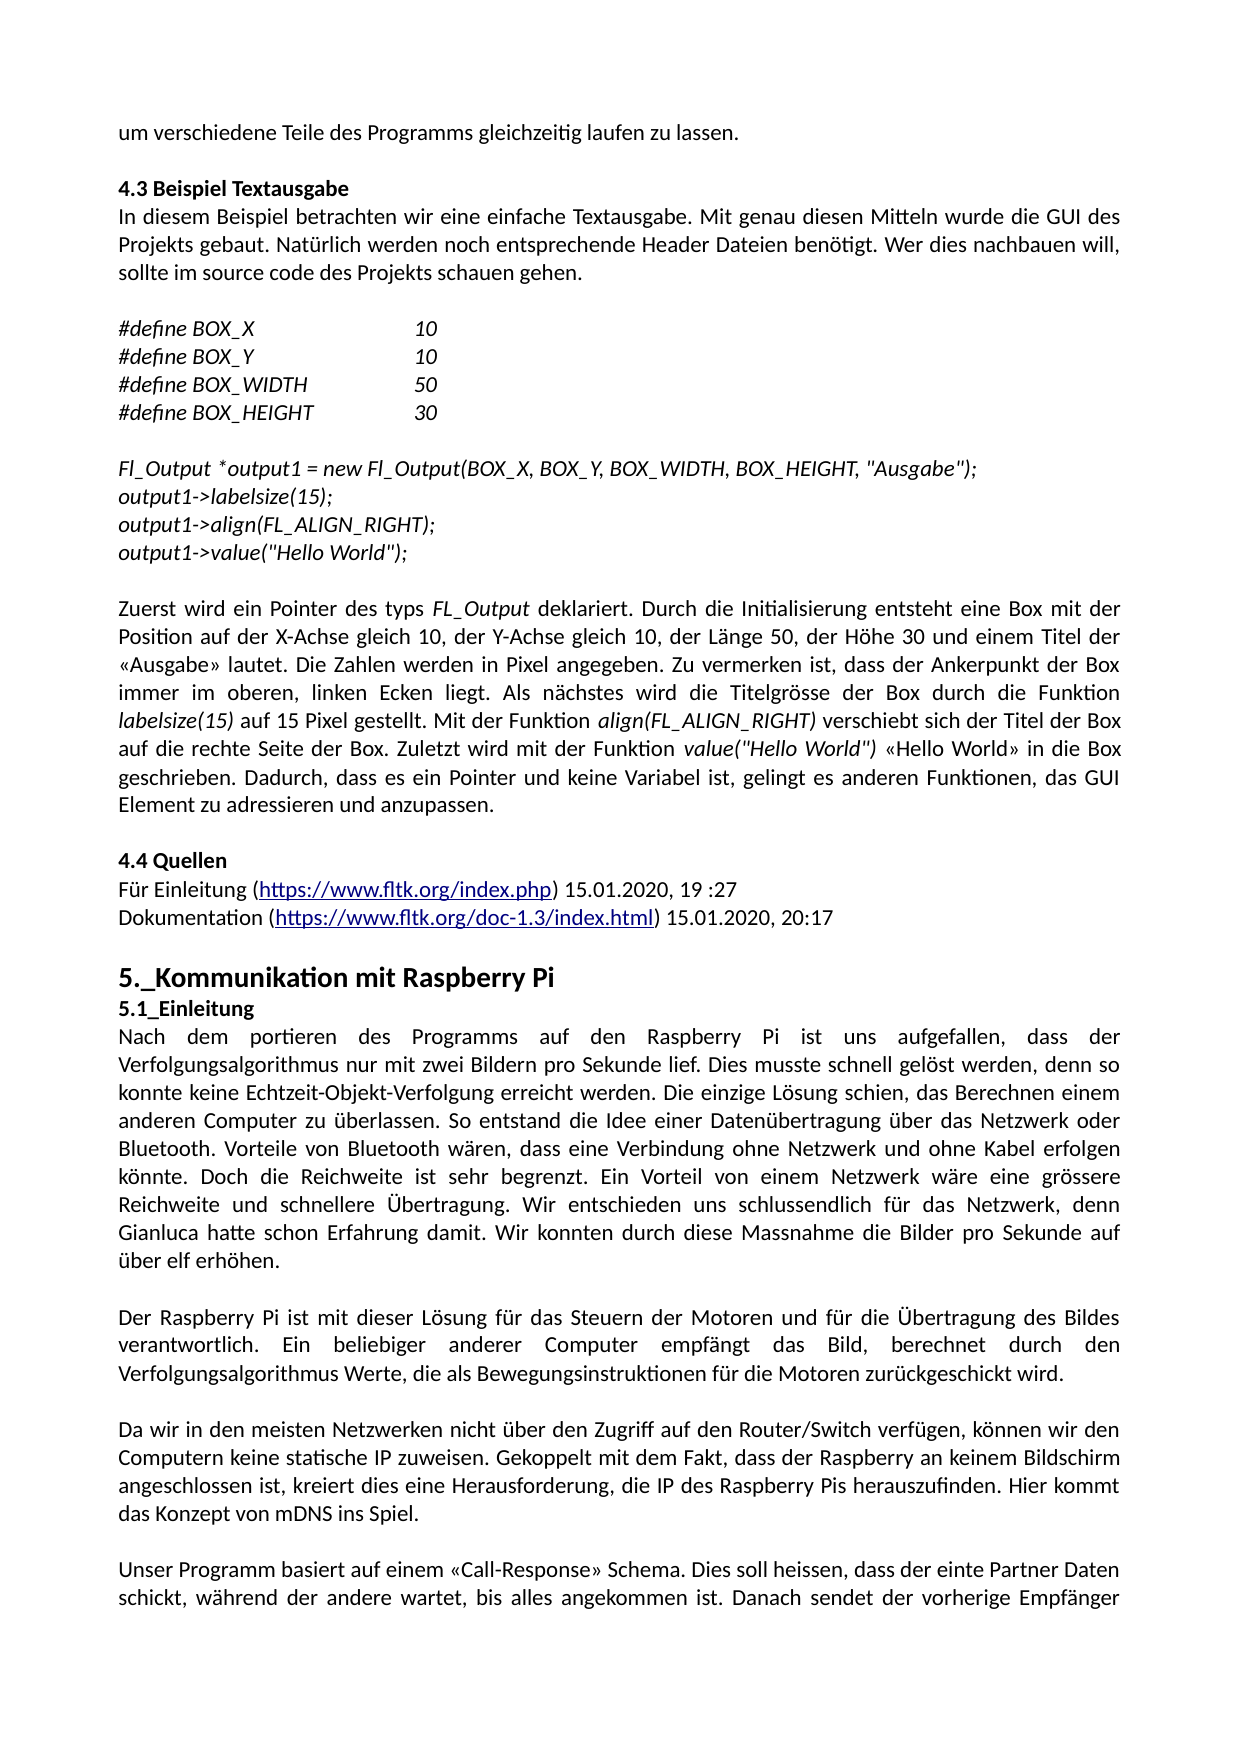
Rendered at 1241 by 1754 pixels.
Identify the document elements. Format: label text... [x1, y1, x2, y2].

text #define BOX_WIDTH 50 [118, 370, 1122, 398]
text In diesem Beispiel betrachten wir eine einfache Textausgabe. Mit genau diesen Mitteln wurde die GUI des Projekts gebaut. Natürlich werden noch entsprechende Header Dateien benötigt. Wer dies nachbauen will, sollte im source code des Projekts schauen gehen. [118, 202, 1122, 286]
text 5._Kommunikation mit Raspberry Pi [118, 959, 1122, 994]
text 4.3 Beispiel Textausgabe [118, 174, 1122, 202]
text #define BOX_X 10 [118, 314, 1122, 342]
text #define BOX_Y 10 [118, 342, 1122, 370]
text Unser Programm basiert auf einem «Call-Response» Schema. Dies soll heissen, dass der einte Partner Daten schickt, während der andere wartet, bis alles angekommen ist. Danach sendet der vorherige Empfänger [118, 1555, 1122, 1611]
text Da wir in den meisten Netzwerken nicht über den Zugriff auf den Router/Switch verfügen, können wir den Computern keine statische IP zuweisen. Gekoppelt mit dem Fakt, dass der Raspberry an keinem Bildschirm angeschlossen ist, kreiert dies eine Herausforderung, die IP des Raspberry Pis herauszufinden. Hier kommt das Konzept von mDNS ins Spiel. [118, 1415, 1122, 1527]
text Fl_Output *output1 = new Fl_Output(BOX_X, BOX_Y, BOX_WIDTH, BOX_HEIGHT, "Ausgabe"); [118, 454, 1122, 482]
text 4.4 Quellen [118, 847, 1122, 875]
text Nach dem portieren des Programms auf den Raspberry Pi ist uns aufgefallen, dass der Verfolgungsalgorithmus nur mit zwei Bildern pro Sekunde lief. Dies musste schnell gelöst werden, denn so konnte keine Echtzeit-Objekt-Verfolgung erreicht werden. Die einzige Lösung schien, das Berechnen einem anderen Computer zu überlassen. So entstand die Idee einer Datenübertragung über das Netzwerk oder Bluetooth. Vorteile von Bluetooth wären, dass eine Verbindung ohne Netzwerk und ohne Kabel erfolgen könnte. Doch die Reichweite ist sehr begrenzt. Ein Vorteil von einem Netzwerk wäre eine grössere Reichweite und schnellere Übertragung. Wir entschieden uns schlussendlich für das Netzwerk, denn Gianluca hatte schon Erfahrung damit. Wir konnten durch diese Massnahme die Bilder pro Sekunde auf über elf erhöhen. [118, 1022, 1122, 1274]
text Dokumentation (https://www.fltk.org/doc-1.3/index.html) 15.01.2020, 20:17 [118, 903, 1122, 931]
text Der Raspberry Pi ist mit dieser Lösung für das Steuern der Motoren und für die Übertragung des Bildes verantwortlich. Ein beliebiger anderer Computer empfängt das Bild, berechnet durch den Verfolgungsalgorithmus Werte, die als Bewegungsinstruktionen für die Motoren zurückgeschickt wird. [118, 1303, 1122, 1387]
text output1->labelsize(15); [118, 482, 1122, 510]
text 5.1_Einleitung [118, 994, 1122, 1022]
text output1->value("Hello World"); [118, 538, 1122, 566]
text Für Einleitung (https://www.fltk.org/index.php) 15.01.2020, 19 :27 [118, 875, 1122, 903]
text um verschiedene Teile des Programms gleichzeitig laufen zu lassen. [118, 118, 1122, 146]
text output1->align(FL_ALIGN_RIGHT); [118, 510, 1122, 538]
text Zuerst wird ein Pointer des typs FL_Output deklariert. Durch die Initialisierung entsteht eine Box mit der Position auf der X-Achse gleich 10, der Y-Achse gleich 10, der Länge 50, der Höhe 30 und einem Titel der «Ausgabe» lautet. Die Zahlen werden in Pixel angegeben. Zu vermerken ist, dass der Ankerpunkt der Box immer im oberen, linken Ecken liegt. Als nächstes wird die Titelgrösse der Box durch die Funktion labelsize(15) auf 15 Pixel gestellt. Mit der Funktion align(FL_ALIGN_RIGHT) verschiebt sich der Titel der Box auf die rechte Seite der Box. Zuletzt wird mit der Funktion value("Hello World") «Hello World» in die Box geschrieben. Dadurch, dass es ein Pointer und keine Variabel ist, gelingt es anderen Funktionen, das GUI Element zu adressieren und anzupassen. [118, 594, 1122, 819]
text #define BOX_HEIGHT 30 [118, 398, 1122, 426]
